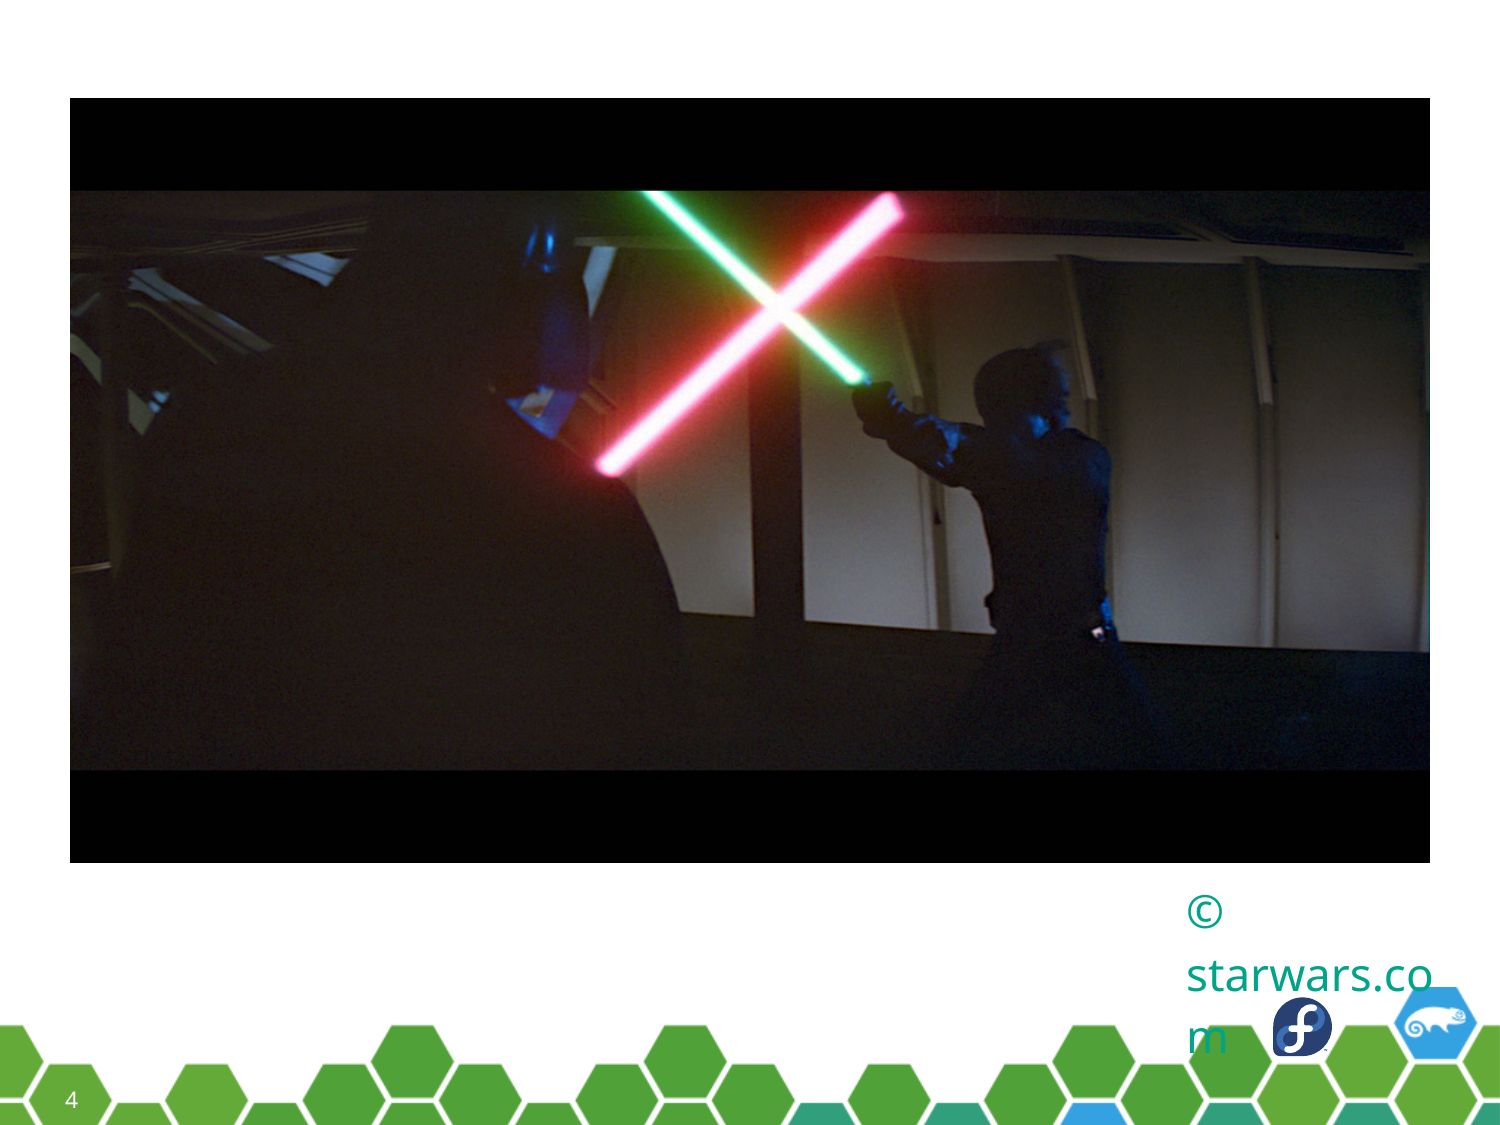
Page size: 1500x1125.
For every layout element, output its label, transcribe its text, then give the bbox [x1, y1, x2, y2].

picture [0, 987, 1500, 1125]
list © starwars.com [1157, 879, 1448, 945]
picture [70, 98, 1430, 863]
